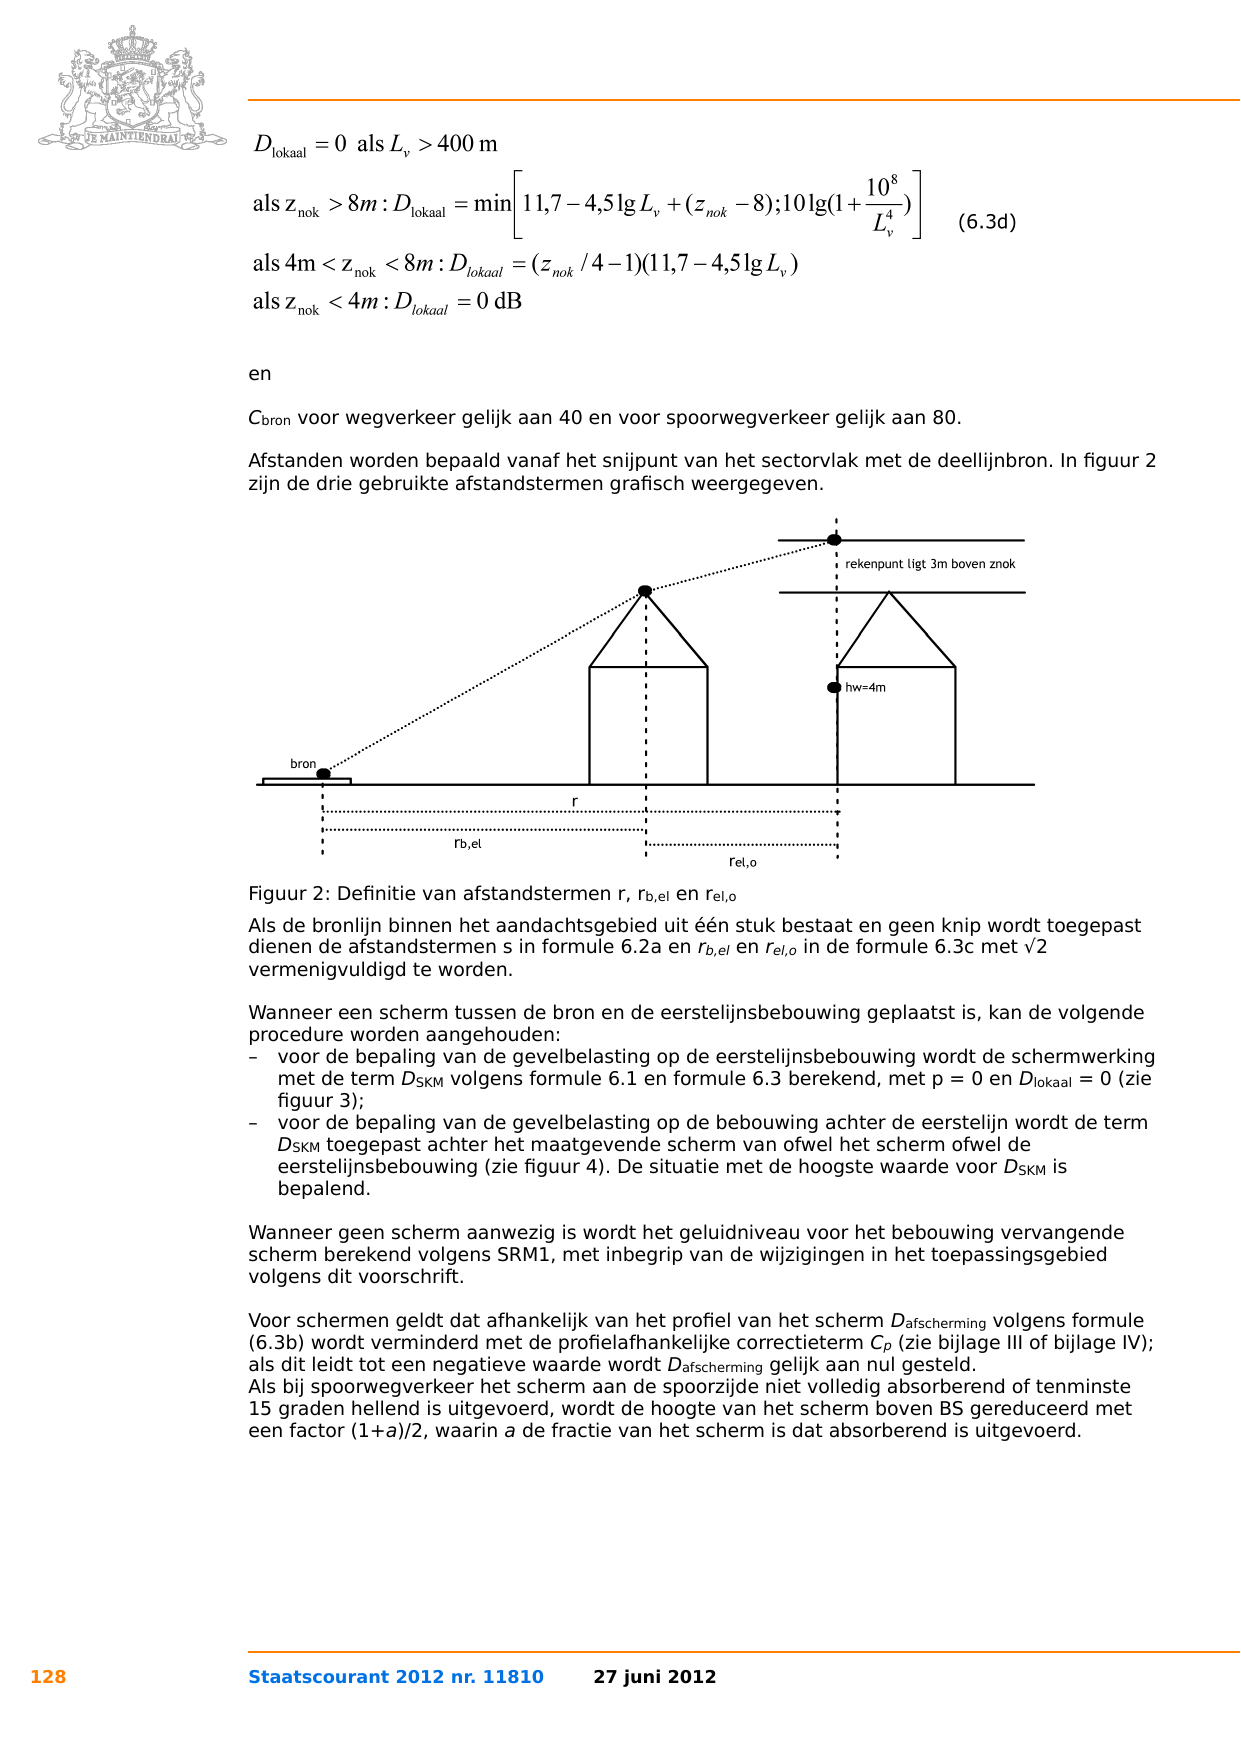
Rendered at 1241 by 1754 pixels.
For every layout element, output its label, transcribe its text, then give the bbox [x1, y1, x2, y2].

text – voor de bepaling van de gevelbelasting op de eerstelijnsbebouwing wordt de schermwerking met de term DSKM volgens formule 6.1 en formule 6.3 berekend, met p = 0 en Dlokaal = 0 (zie figuur 3); [248, 1046, 1163, 1112]
text Figuur 2: Definitie van afstandstermen r, rb,el en rel,o [248, 882, 1039, 904]
text – voor de bepaling van de gevelbelasting op de bebouwing achter de eerstelijn wordt de term DSKM toegepast achter het maatgevende scherm van ofwel het scherm ofwel de eerstelijnsbebouwing (zie figuur 4). De situatie met de hoogste waarde voor DSKM is bepalend. [248, 1112, 1163, 1200]
text Voor schermen geldt dat afhankelijk van het profiel van het scherm Dafscherming volgens formule (6.3b) wordt verminderd met de profielafhankelijke correctieterm Cp (zie bijlage III of bijlage IV); als dit leidt tot een negatieve waarde wordt Dafscherming gelijk aan nul gesteld. [248, 1310, 1163, 1376]
text en [248, 363, 1163, 385]
picture [248, 130, 1022, 319]
text Afstanden worden bepaald vanaf het snijpunt van het sectorvlak met de deellijnbron. In figuur 2 zijn de drie gebruikte afstandstermen grafisch weergegeven. [248, 450, 1163, 494]
text Wanneer geen scherm aanwezig is wordt het geluidniveau voor het bebouwing vervangende scherm berekend volgens SRM1, met inbegrip van de wijzigingen in het toepassingsgebied volgens dit voorschrift. [248, 1222, 1163, 1288]
text Als bij spoorwegverkeer het scherm aan de spoorzijde niet volledig absorberend of tenminste 15 graden hellend is uitgevoerd, wordt de hoogte van het scherm boven BS gereduceerd met een factor (1+a)/2, waarin a de fractie van het scherm is dat absorberend is uitgevoerd. [248, 1376, 1163, 1442]
text Cbron voor wegverkeer gelijk aan 40 en voor spoorwegverkeer gelijk aan 80. [248, 407, 1163, 428]
picture [248, 516, 1040, 871]
text Wanneer een scherm tussen de bron en de eerstelijnsbebouwing geplaatst is, kan de volgende procedure worden aangehouden: [248, 1002, 1163, 1046]
picture [38, 25, 227, 150]
text Als de bronlijn binnen het aandachtsgebied uit één stuk bestaat en geen knip wordt toegepast dienen de afstandstermen s in formule 6.2a en rb,el en rel,o in de formule 6.3c met √2 vermenigvuldigd te worden. [248, 914, 1163, 980]
